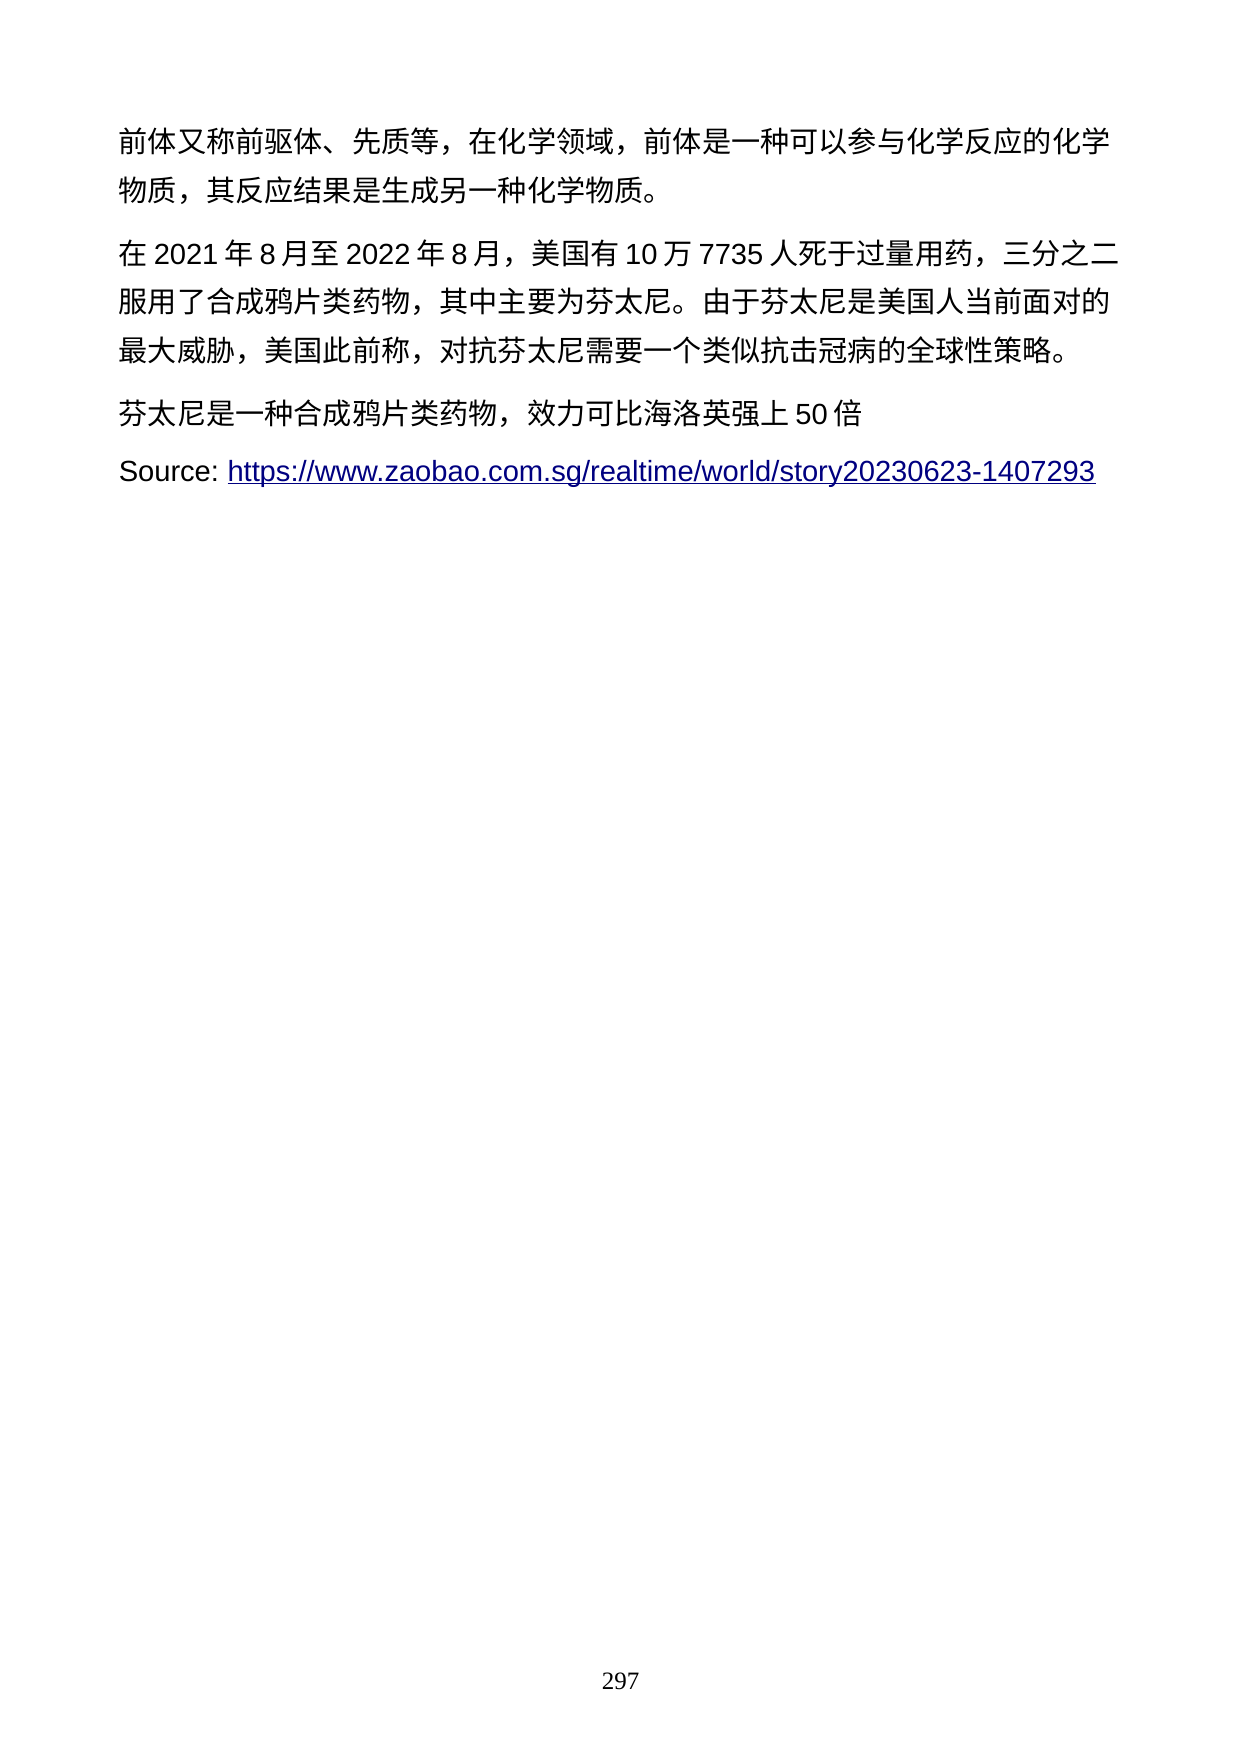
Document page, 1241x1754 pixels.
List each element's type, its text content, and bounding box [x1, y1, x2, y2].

text Source: https://www.zaobao.com.sg/realtime/world/story20230623-1407293 [118, 453, 1122, 487]
text 在2021年8月至2022年8月，美国有10万7735人死于过量用药，三分之二服用了合成鸦片类药物，其中主要为芬太尼。由于芬太尼是美国人当前面对的最大威胁，美国此前称，对抗芬太尼需要一个类似抗击冠病的全球性策略。 [118, 230, 1122, 369]
text 前体又称前驱体、先质等，在化学领域，前体是一种可以参与化学反应的化学物质，其反应结果是生成另一种化学物质。 [118, 118, 1122, 209]
text 芬太尼是一种合成鸦片类药物，效力可比海洛英强上50倍 [118, 390, 1122, 433]
